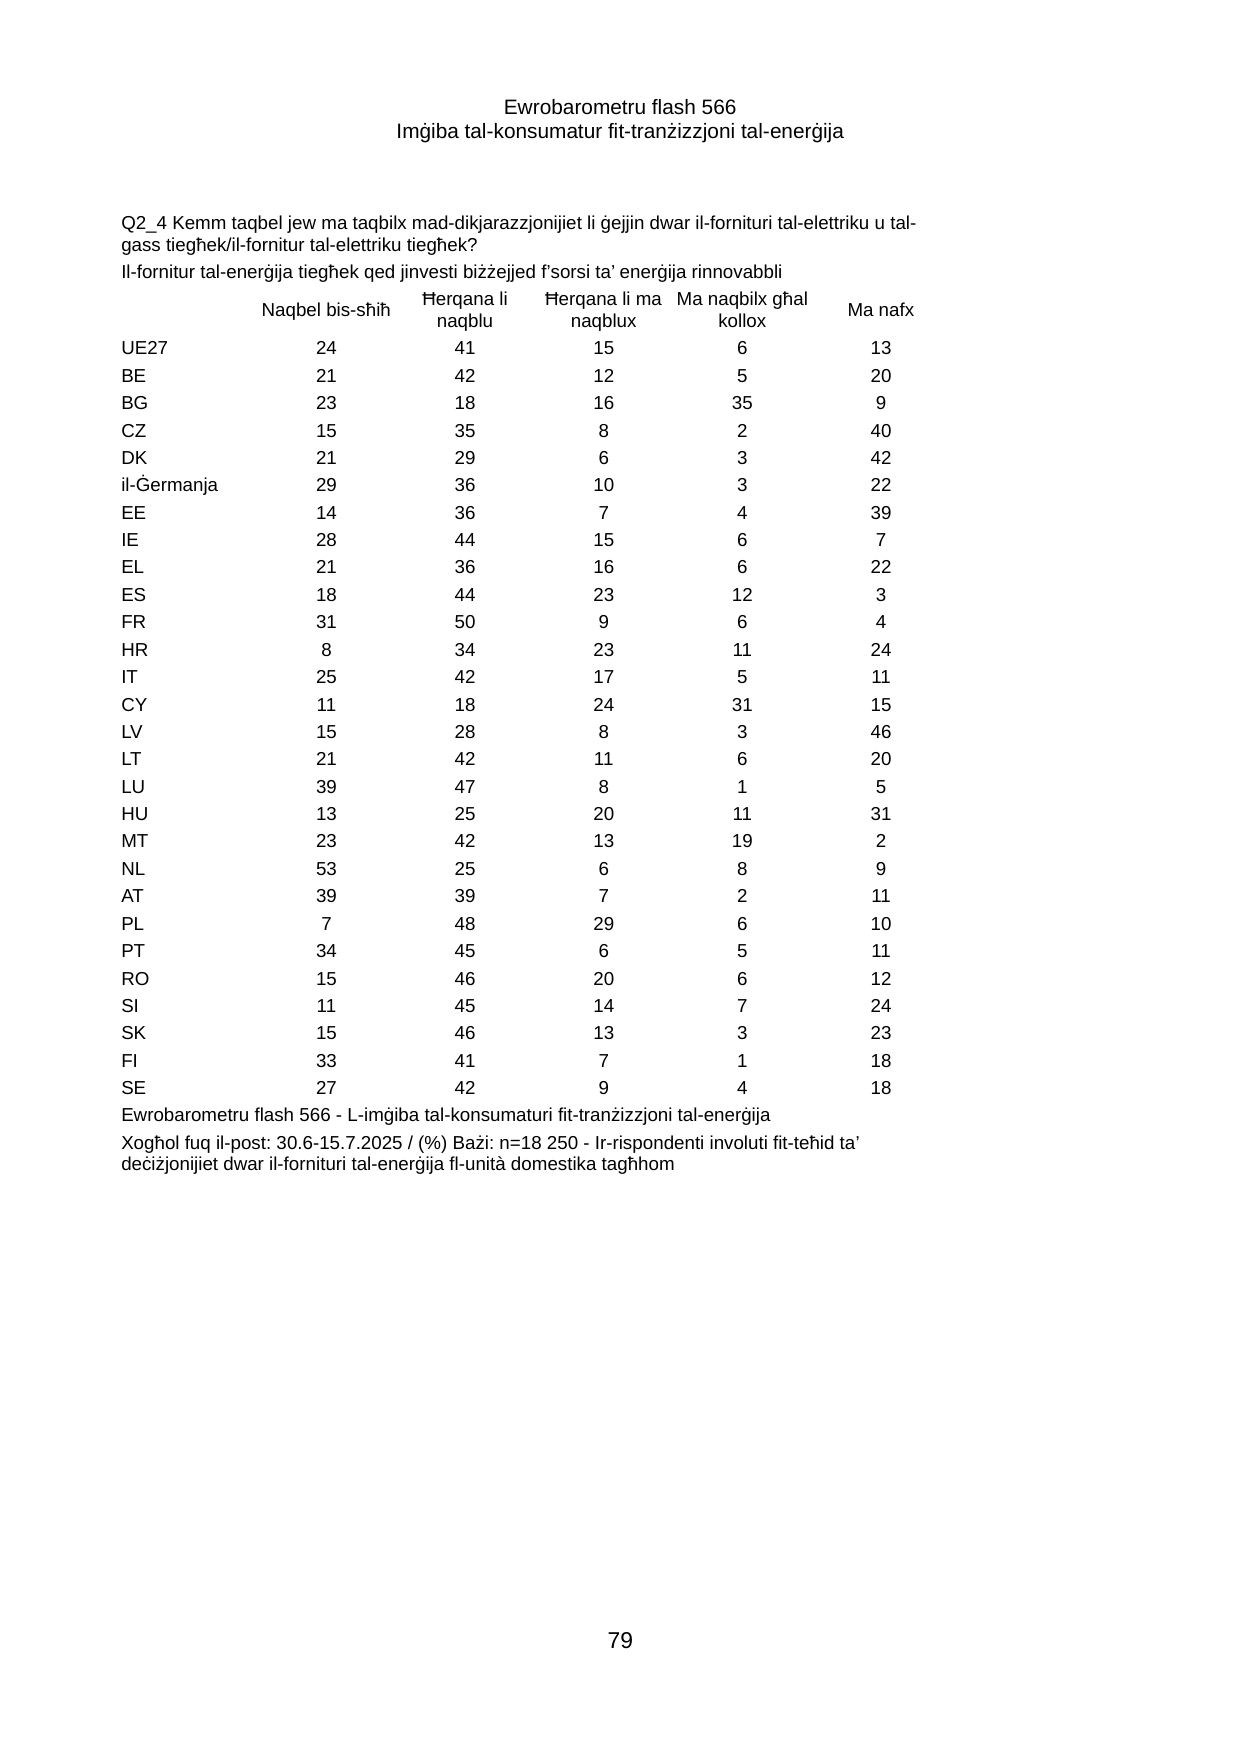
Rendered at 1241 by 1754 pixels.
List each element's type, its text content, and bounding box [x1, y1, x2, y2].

table_cell Ma naqbilx għal kollox [673, 285, 811, 334]
table_cell HR [118, 636, 257, 663]
table_cell 18 [395, 389, 534, 416]
table_cell 53 [257, 855, 395, 882]
table_cell 1 [673, 1047, 811, 1074]
table_cell 23 [257, 828, 395, 855]
table_cell 8 [534, 718, 673, 745]
table_cell Ma nafx [811, 285, 950, 334]
table_cell 6 [673, 526, 811, 553]
table_cell ES [118, 581, 257, 608]
table_cell 6 [673, 608, 811, 636]
table_cell BG [118, 389, 257, 416]
table_cell 50 [395, 608, 534, 636]
table_cell RO [118, 964, 257, 992]
table_cell 4 [811, 608, 950, 636]
table_cell 29 [534, 910, 673, 937]
table_cell 29 [257, 471, 395, 499]
table_cell IE [118, 526, 257, 553]
table_cell 12 [534, 362, 673, 389]
table_cell Xogħol fuq il-post: 30.6-15.7.2025 / (%) Bażi: n=18 250 - Ir-rispondenti involuti fit-teħid ta’ deċiżjonijiet dwar il-fornituri tal-enerġija fl-unità domestika tagħhom [118, 1129, 950, 1178]
table_cell 11 [811, 882, 950, 909]
table_cell CZ [118, 416, 257, 444]
table_cell 36 [395, 471, 534, 499]
table_cell 15 [257, 718, 395, 745]
table_cell 42 [395, 362, 534, 389]
table_cell 18 [257, 581, 395, 608]
table_cell 7 [534, 882, 673, 909]
table_cell il-Ġermanja [118, 471, 257, 499]
table_cell 9 [534, 608, 673, 636]
table_cell 20 [534, 800, 673, 827]
table_cell 15 [257, 416, 395, 444]
table_cell 11 [534, 745, 673, 773]
table_cell 44 [395, 581, 534, 608]
table_cell 7 [534, 1047, 673, 1074]
table_cell 11 [257, 992, 395, 1019]
table_cell 2 [673, 882, 811, 909]
table_cell 33 [257, 1047, 395, 1074]
table_cell LU [118, 773, 257, 800]
table_cell 22 [811, 554, 950, 581]
table_cell 48 [395, 910, 534, 937]
table_cell 15 [257, 964, 395, 992]
table_cell 13 [534, 1019, 673, 1047]
table_cell 7 [811, 526, 950, 553]
table_cell FR [118, 608, 257, 636]
table_cell 22 [811, 471, 950, 499]
table_cell 36 [395, 554, 534, 581]
table_cell 6 [534, 855, 673, 882]
table_cell 23 [534, 581, 673, 608]
table_cell 41 [395, 1047, 534, 1074]
table_cell 6 [673, 745, 811, 773]
table_cell 28 [257, 526, 395, 553]
table_cell 3 [673, 444, 811, 471]
table_cell 3 [673, 471, 811, 499]
table_cell 42 [811, 444, 950, 471]
table_cell 39 [257, 882, 395, 909]
table_cell 11 [257, 690, 395, 718]
table_cell 9 [534, 1074, 673, 1101]
table_cell 39 [395, 882, 534, 909]
table_cell 27 [257, 1074, 395, 1101]
table_cell UE27 [118, 334, 257, 362]
table_cell 6 [673, 334, 811, 362]
table_cell 21 [257, 554, 395, 581]
table_cell NL [118, 855, 257, 882]
table_cell 2 [673, 416, 811, 444]
table_cell 23 [257, 389, 395, 416]
table_cell 11 [673, 800, 811, 827]
table_cell 42 [395, 745, 534, 773]
table_cell 25 [395, 800, 534, 827]
table_cell 12 [673, 581, 811, 608]
table_cell 18 [811, 1074, 950, 1101]
table_cell 8 [534, 416, 673, 444]
table_cell 42 [395, 1074, 534, 1101]
table_cell 11 [673, 636, 811, 663]
table_cell 5 [673, 362, 811, 389]
table_cell AT [118, 882, 257, 909]
table_cell 9 [811, 855, 950, 882]
table_cell EE [118, 499, 257, 526]
table_cell 42 [395, 663, 534, 690]
table_cell 14 [534, 992, 673, 1019]
table_cell 2 [811, 828, 950, 855]
table_cell 24 [811, 636, 950, 663]
table_cell 7 [673, 992, 811, 1019]
table_cell 12 [811, 964, 950, 992]
table_cell 35 [395, 416, 534, 444]
table_cell 36 [395, 499, 534, 526]
table_cell 21 [257, 362, 395, 389]
table_cell CY [118, 690, 257, 718]
table_cell 31 [673, 690, 811, 718]
table_cell [118, 285, 257, 334]
table_cell 5 [811, 773, 950, 800]
table_cell Ħerqana li naqblu [395, 285, 534, 334]
table_cell 21 [257, 444, 395, 471]
table_cell 13 [257, 800, 395, 827]
table_cell 7 [257, 910, 395, 937]
table_cell Ħerqana li ma naqblux [534, 285, 673, 334]
table_cell 39 [811, 499, 950, 526]
table_cell 6 [673, 910, 811, 937]
table_cell 3 [673, 718, 811, 745]
table_cell 13 [811, 334, 950, 362]
table_cell 10 [811, 910, 950, 937]
table_cell FI [118, 1047, 257, 1074]
table_cell SK [118, 1019, 257, 1047]
table_cell 45 [395, 937, 534, 964]
table_cell Ewrobarometru flash 566 - L-imġiba tal-konsumaturi fit-tranżizzjoni tal-enerġija [118, 1101, 950, 1129]
table_cell 19 [673, 828, 811, 855]
table_cell 16 [534, 554, 673, 581]
table_cell 15 [257, 1019, 395, 1047]
table_cell 8 [257, 636, 395, 663]
table_cell 20 [811, 745, 950, 773]
table_cell 15 [534, 526, 673, 553]
table_cell 20 [534, 964, 673, 992]
table_cell 29 [395, 444, 534, 471]
table_cell DK [118, 444, 257, 471]
table_cell 18 [395, 690, 534, 718]
table_cell 15 [534, 334, 673, 362]
table_cell 42 [395, 828, 534, 855]
table_cell 45 [395, 992, 534, 1019]
table_cell 14 [257, 499, 395, 526]
table_cell BE [118, 362, 257, 389]
table_cell 4 [673, 1074, 811, 1101]
table_cell 5 [673, 937, 811, 964]
table_cell 6 [534, 444, 673, 471]
table_cell 3 [811, 581, 950, 608]
table_cell 6 [673, 554, 811, 581]
table_cell 41 [395, 334, 534, 362]
table_cell 10 [534, 471, 673, 499]
table_cell MT [118, 828, 257, 855]
table_cell 34 [257, 937, 395, 964]
table_cell 4 [673, 499, 811, 526]
table_cell 21 [257, 745, 395, 773]
table_cell 46 [395, 964, 534, 992]
table_cell 25 [395, 855, 534, 882]
table_cell 5 [673, 663, 811, 690]
table_cell 6 [673, 964, 811, 992]
table_cell 11 [811, 663, 950, 690]
table_cell 15 [811, 690, 950, 718]
table_cell 47 [395, 773, 534, 800]
table_cell 31 [811, 800, 950, 827]
table_cell 28 [395, 718, 534, 745]
table_cell 39 [257, 773, 395, 800]
table_header Q2_4 Kemm taqbel jew ma taqbilx mad-dikjarazzjonijiet li ġejjin dwar il-fornituri tal-elettriku u tal-gass tiegħek/il-fornitur tal-elettriku tiegħek? [118, 209, 950, 258]
table_cell 31 [257, 608, 395, 636]
table_cell SE [118, 1074, 257, 1101]
table_cell 17 [534, 663, 673, 690]
table_cell 6 [534, 937, 673, 964]
table_cell 24 [534, 690, 673, 718]
table_cell LT [118, 745, 257, 773]
table_cell PL [118, 910, 257, 937]
table_cell 16 [534, 389, 673, 416]
table_cell 34 [395, 636, 534, 663]
table_cell 24 [257, 334, 395, 362]
table_cell 24 [811, 992, 950, 1019]
table_cell 1 [673, 773, 811, 800]
table_cell 20 [811, 362, 950, 389]
table_cell PT [118, 937, 257, 964]
table_cell 7 [534, 499, 673, 526]
table_cell IT [118, 663, 257, 690]
table_cell 8 [673, 855, 811, 882]
table_cell HU [118, 800, 257, 827]
table_cell 8 [534, 773, 673, 800]
table_cell 13 [534, 828, 673, 855]
table_cell 23 [534, 636, 673, 663]
table_cell EL [118, 554, 257, 581]
table_cell 9 [811, 389, 950, 416]
table_cell Naqbel bis-sħiħ [257, 285, 395, 334]
table_cell 46 [395, 1019, 534, 1047]
table_cell 40 [811, 416, 950, 444]
table_cell 18 [811, 1047, 950, 1074]
table_cell 35 [673, 389, 811, 416]
table_cell Il-fornitur tal-enerġija tiegħek qed jinvesti biżżejjed f’sorsi ta’ enerġija rinnovabbli [118, 258, 950, 285]
table_cell SI [118, 992, 257, 1019]
table_cell 23 [811, 1019, 950, 1047]
table_cell 11 [811, 937, 950, 964]
table_cell 44 [395, 526, 534, 553]
table_cell LV [118, 718, 257, 745]
table_cell 25 [257, 663, 395, 690]
table_cell 3 [673, 1019, 811, 1047]
table_cell 46 [811, 718, 950, 745]
